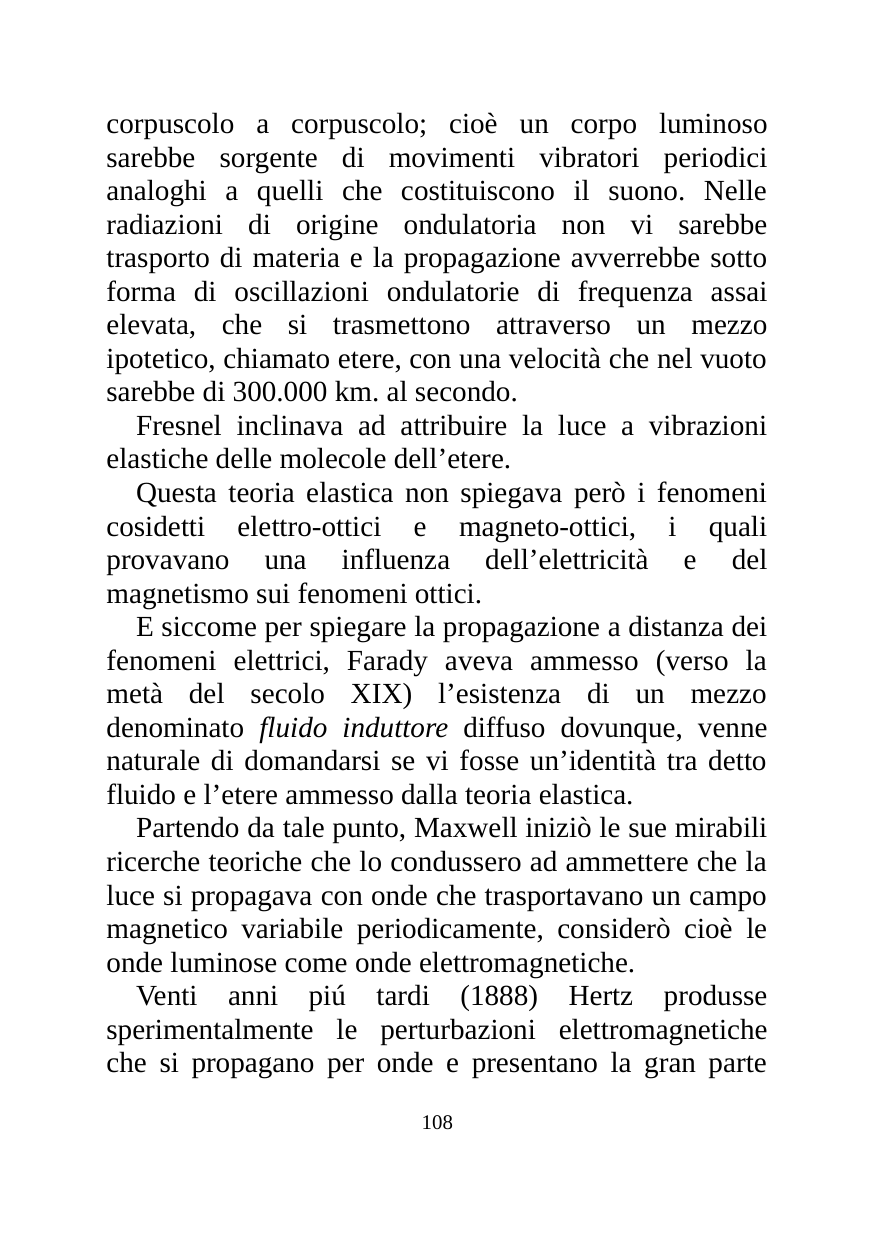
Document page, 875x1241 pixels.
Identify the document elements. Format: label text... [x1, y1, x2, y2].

text Venti anni piú tardi (1888) Hertz produsse sperimentalmente le perturbazioni elettromagnetiche che si propagano per onde e presentano la gran parte [106, 978, 768, 1079]
text Partendo da tale punto, Maxwell iniziò le sue mirabili ricerche teoriche che lo condussero ad ammettere che la luce si propagava con onde che trasportavano un campo magnetico variabile periodicamente, considerò cioè le onde luminose come onde elettromagnetiche. [106, 811, 768, 978]
text Questa teoria elastica non spiegava però i fenomeni cosidetti elettro-ottici e magneto-ottici, i quali provavano una influenza dell’elettricità e del magnetismo sui fenomeni ottici. [106, 475, 768, 609]
text Fresnel inclinava ad attribuire la luce a vibrazioni elastiche delle molecole dell’etere. [106, 408, 768, 475]
text E siccome per spiegare la propagazione a distanza dei fenomeni elettrici, Farady aveva ammesso (verso la metà del secolo XIX) l’esistenza di un mezzo denominato fluido induttore diffuso dovunque, venne naturale di domandarsi se vi fosse un’identità tra detto fluido e l’etere ammesso dalla teoria elastica. [106, 609, 768, 811]
text corpuscolo a corpuscolo; cioè un corpo luminoso sarebbe sorgente di movimenti vibratori periodici analoghi a quelli che costituiscono il suono. Nelle radiazioni di origine ondulatoria non vi sarebbe trasporto di materia e la propagazione avverrebbe sotto forma di oscillazioni ondulatorie di frequenza assai elevata, che si trasmettono attraverso un mezzo ipotetico, chiamato etere, con una velocità che nel vuoto sarebbe di 300.000 km. al secondo. [106, 106, 768, 408]
